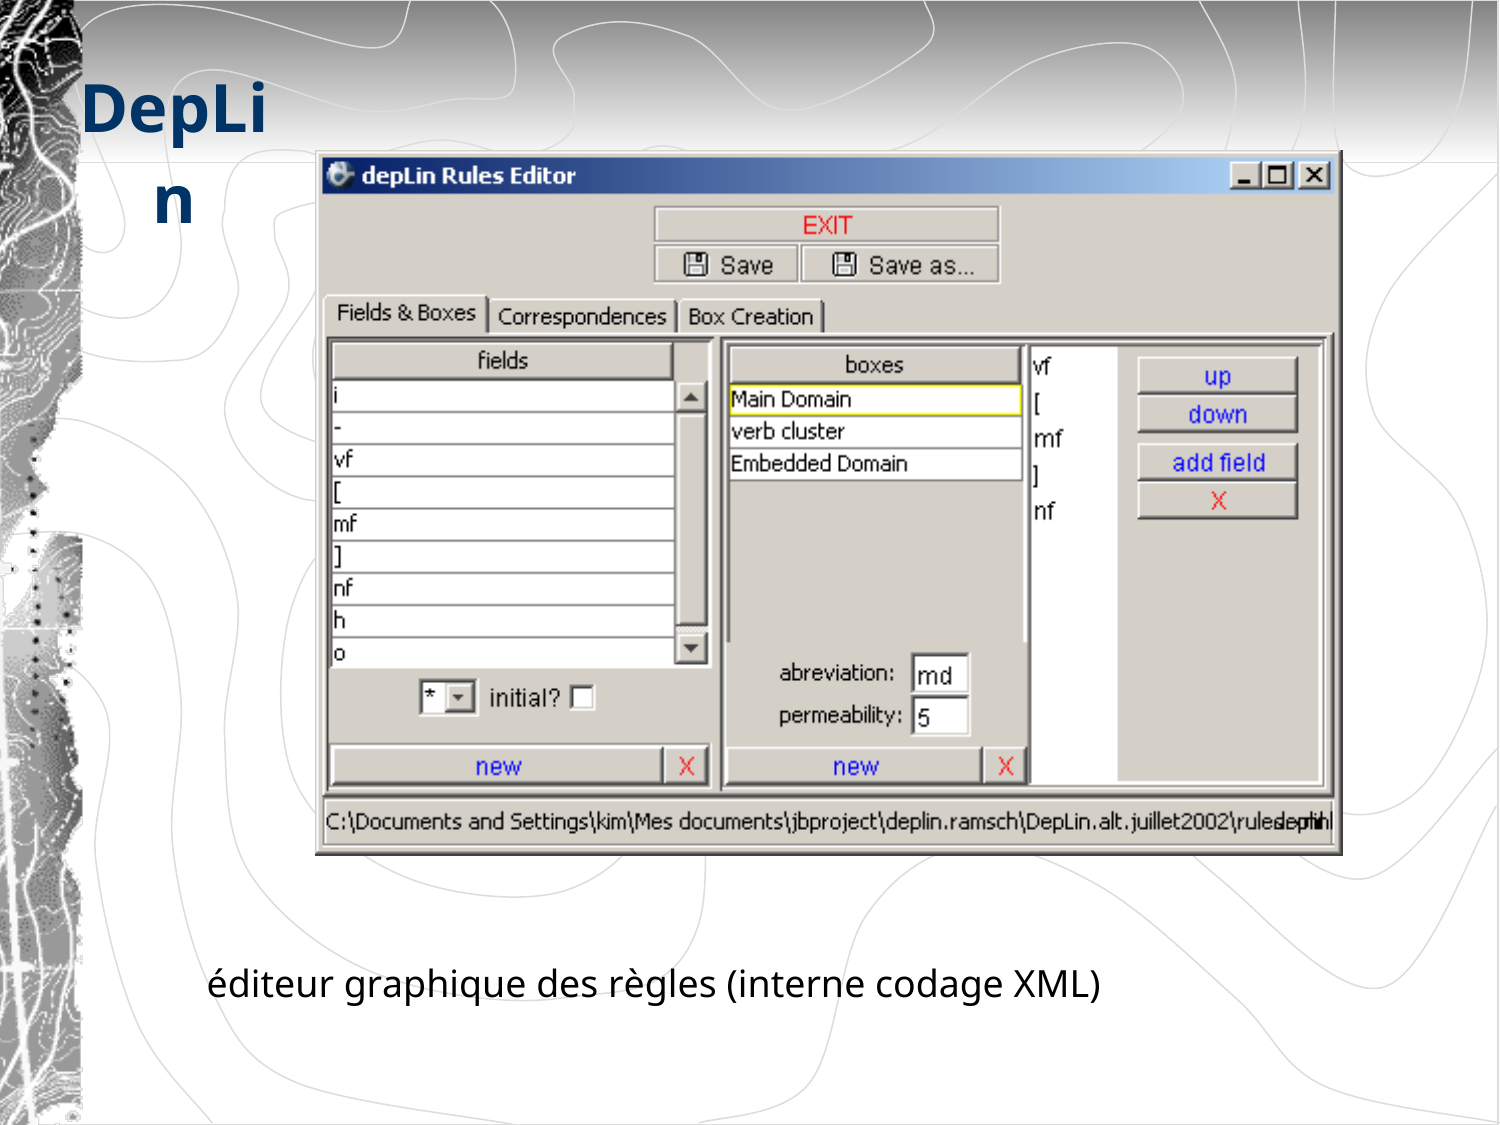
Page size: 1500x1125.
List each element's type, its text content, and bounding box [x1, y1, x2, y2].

picture [315, 150, 1343, 856]
title DepLin [53, 83, 296, 221]
text_box éditeur graphique des règles (interne codage XML) [191, 897, 1466, 1023]
